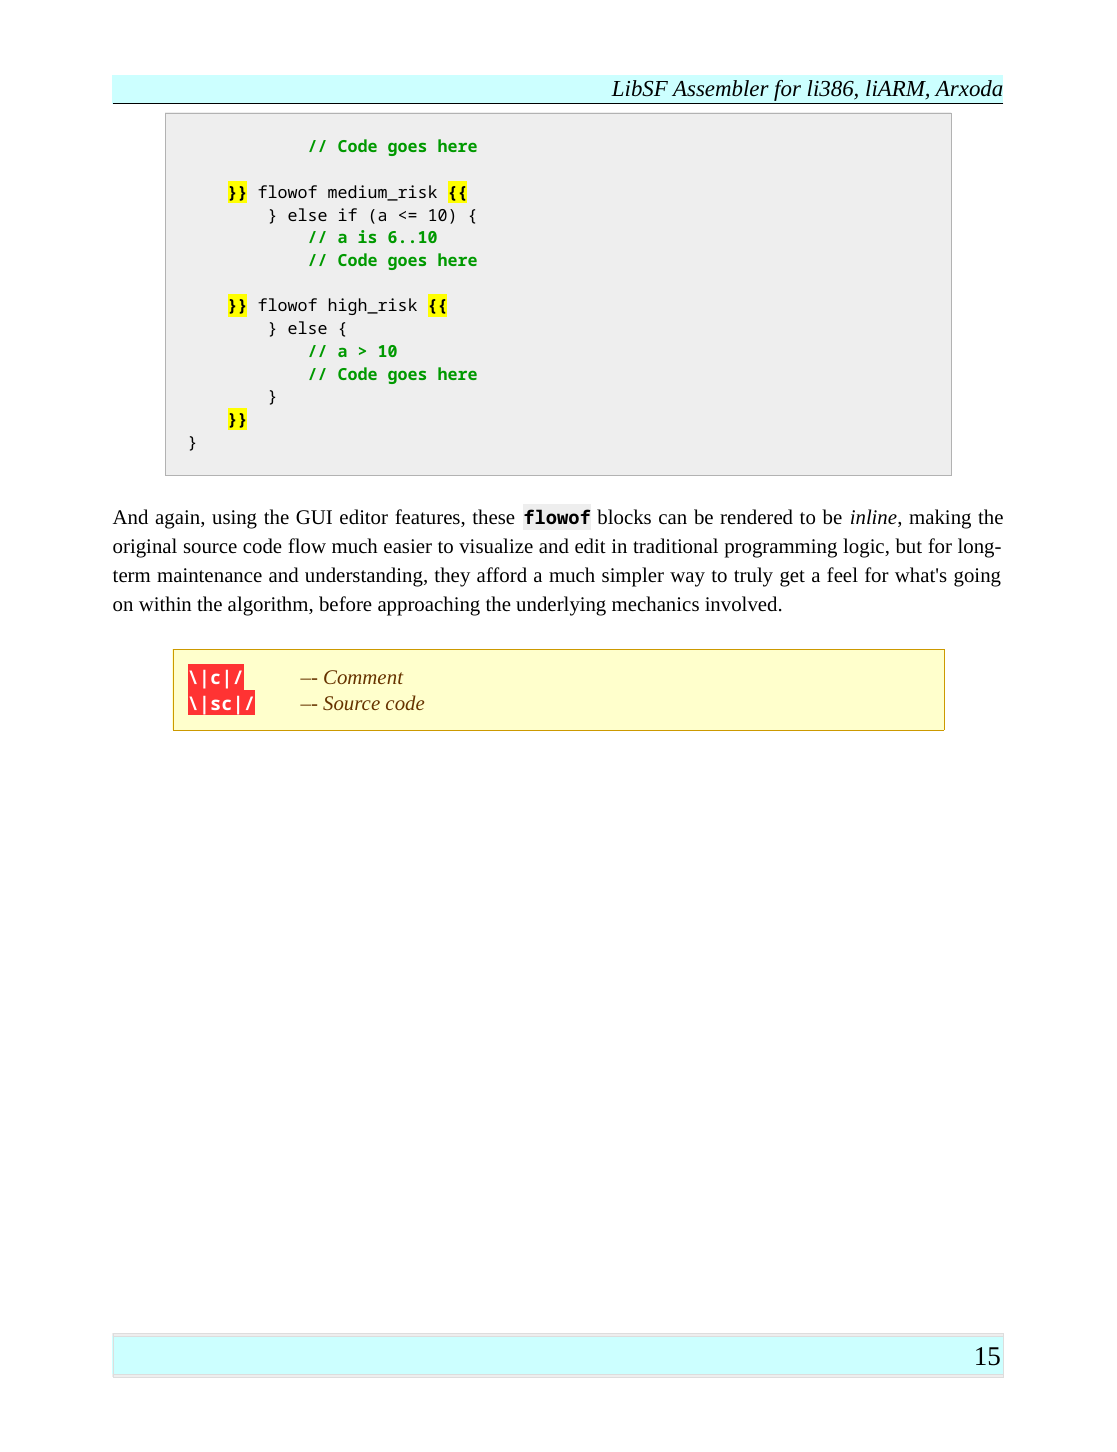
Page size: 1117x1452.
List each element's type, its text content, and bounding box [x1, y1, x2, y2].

text And again, using the GUI editor features, these flowof blocks can be rendered to be inline, making the original source code flow much easier to visualize and edit in traditional programming logic, but for long-term maintenance and understanding, they afford a much simpler way to truly get a feel for what's going on within the algorithm, before approaching the underlying mechanics involved. [112, 504, 1003, 616]
text \|c|/ –- Comment \|sc|/ –- Source code [174, 650, 944, 730]
text // Code goes here }} flowof medium_risk {{ } else if (a <= 10) { // a is 6..10 // Code goes here }} flowof high_risk {{ } else { // a > 10 // Code goes here } }} } [166, 114, 951, 475]
